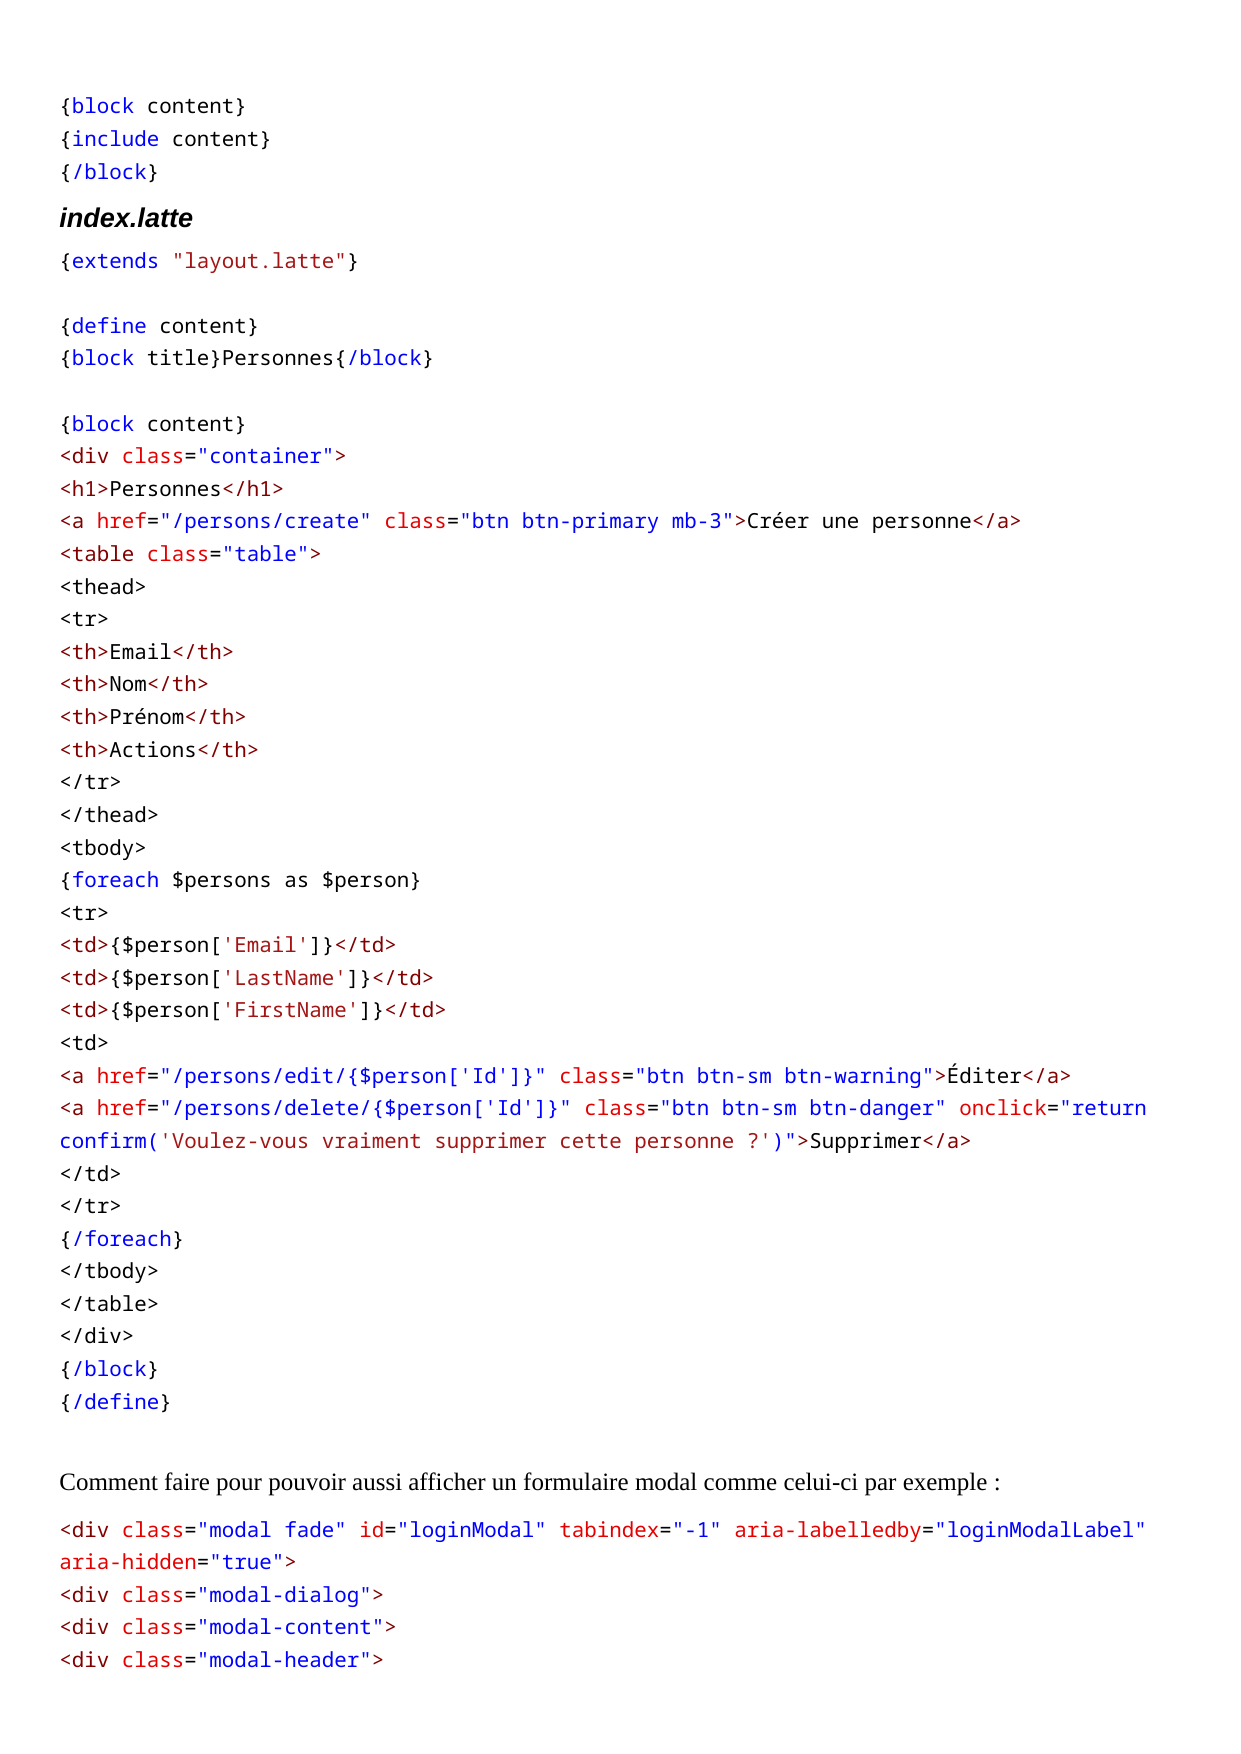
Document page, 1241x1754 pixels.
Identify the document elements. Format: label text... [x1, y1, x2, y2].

text {include content} [59, 124, 1181, 153]
text <td> [59, 1028, 1181, 1057]
text <tr> [59, 604, 1181, 633]
text <td>{$person['FirstName']}</td> [59, 996, 1181, 1024]
text {foreach $persons as $person} [59, 865, 1181, 894]
text <th>Email</th> [59, 637, 1181, 665]
text </div> [59, 1322, 1181, 1350]
text </tr> [59, 767, 1181, 796]
text Comment faire pour pouvoir aussi afficher un formulaire modal comme celui-ci par exemple : [59, 1467, 1181, 1496]
text <thead> [59, 572, 1181, 600]
text <th>Prénom</th> [59, 702, 1181, 731]
text {block content} [59, 409, 1181, 437]
text <th>Nom</th> [59, 669, 1181, 698]
text <a href="/persons/delete/{$person['Id']}" class="btn btn-sm btn-danger" onclick="return confirm('Voulez-vous vraiment supprimer cette personne ?')">Supprimer</a> [59, 1093, 1181, 1154]
text {/block} [59, 1354, 1181, 1383]
text {define content} [59, 311, 1181, 339]
text <th>Actions</th> [59, 735, 1181, 763]
text <a href="/persons/create" class="btn btn-primary mb-3">Créer une personne</a> [59, 507, 1181, 535]
text <tbody> [59, 833, 1181, 861]
text <div class="modal fade" id="loginModal" tabindex="-1" aria-labelledby="loginModalLabel" aria-hidden="true"> [59, 1515, 1181, 1576]
text </tbody> [59, 1256, 1181, 1285]
text <h1>Personnes</h1> [59, 474, 1181, 502]
text {extends "layout.latte"} [59, 246, 1181, 274]
text <td>{$person['Email']}</td> [59, 930, 1181, 959]
text <td>{$person['LastName']}</td> [59, 963, 1181, 991]
text </tr> [59, 1191, 1181, 1220]
text {/define} [59, 1387, 1181, 1415]
text {/foreach} [59, 1224, 1181, 1252]
subtitle index.latte [59, 202, 1181, 233]
text <table class="table"> [59, 539, 1181, 568]
text <div class="modal-dialog"> [59, 1580, 1181, 1608]
text </td> [59, 1159, 1181, 1187]
text </table> [59, 1289, 1181, 1317]
text {block title}Personnes{/block} [59, 343, 1181, 372]
text <div class="modal-header"> [59, 1645, 1181, 1673]
text {block content} [59, 92, 1181, 120]
text <div class="container"> [59, 441, 1181, 470]
text <div class="modal-content"> [59, 1612, 1181, 1641]
text <tr> [59, 898, 1181, 926]
text {/block} [59, 157, 1181, 185]
text </thead> [59, 800, 1181, 828]
text <a href="/persons/edit/{$person['Id']}" class="btn btn-sm btn-warning">Éditer</a> [59, 1061, 1181, 1089]
